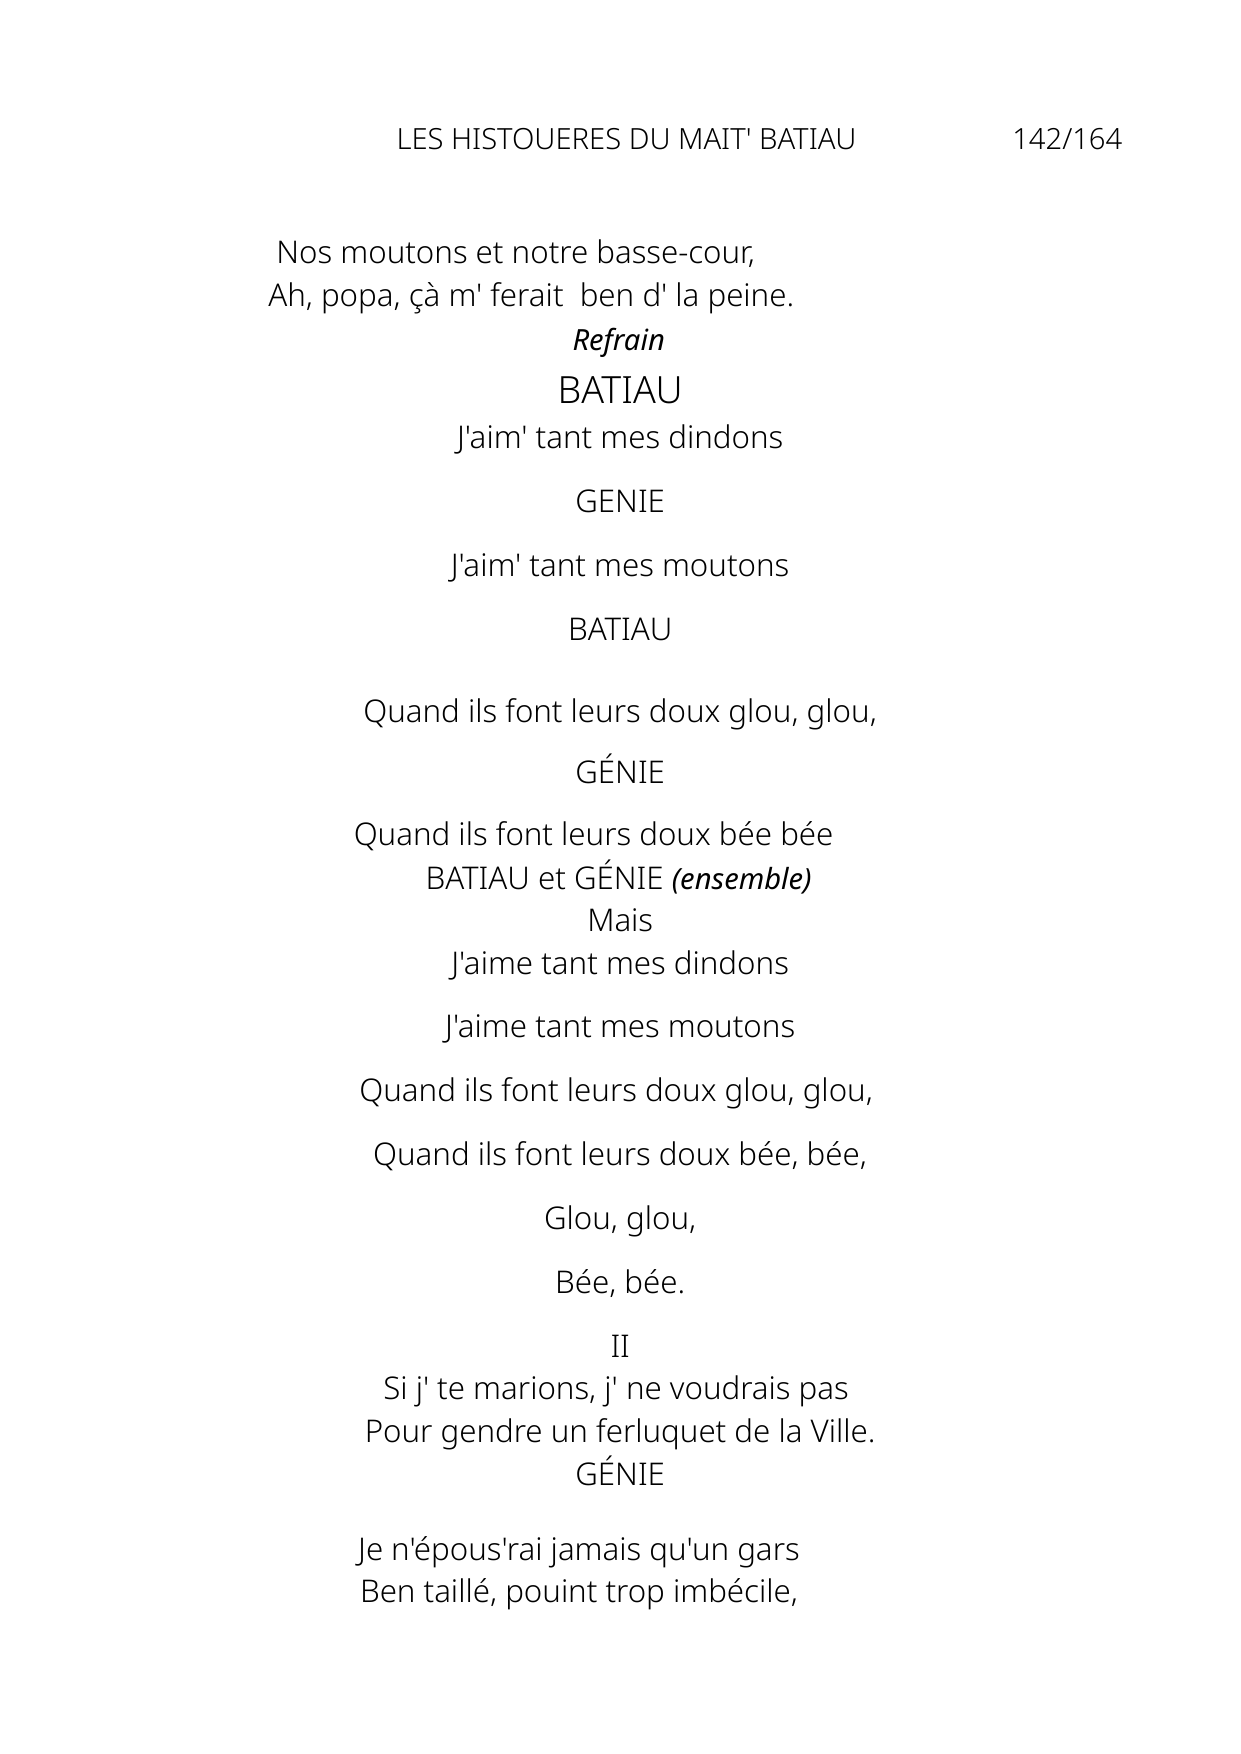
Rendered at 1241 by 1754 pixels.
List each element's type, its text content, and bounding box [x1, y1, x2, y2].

text Quand ils font leurs doux glou, glou, [118, 1068, 1122, 1111]
text Si j' te marions, j' ne voudrais pas [118, 1366, 1122, 1409]
text Quand ils font leurs doux bée bée [118, 793, 1077, 854]
text Bée, bée. [118, 1260, 1122, 1302]
text BATIAU [118, 359, 1122, 415]
text II [118, 1324, 1122, 1366]
text GENIE [118, 479, 1122, 522]
text Ah, popa, çà m' ferait ben d' la peine. [268, 272, 1109, 315]
text Je n'épous'rai jamais qu'un gars Ben taillé, pouint trop imbécile, [118, 1527, 1039, 1612]
text Refrain [118, 315, 1122, 359]
text Pour gendre un ferluquet de la Ville. [118, 1409, 1122, 1452]
text Quand ils font leurs doux glou, glou, GÉNIE [118, 671, 1122, 793]
text J'aime tant mes moutons [118, 1004, 1122, 1047]
text Mais [118, 898, 1122, 941]
text BATIAU et GÉNIE (ensemble) [118, 854, 1122, 898]
text J'aim' tant mes dindons [118, 415, 1122, 458]
text GÉNIE [118, 1452, 1122, 1494]
text Glou, glou, [118, 1196, 1122, 1239]
text BATIAU [118, 607, 1122, 649]
text J'aime tant mes dindons [118, 941, 1122, 983]
text Nos moutons et notre basse-cour, [268, 230, 1109, 272]
text J'aim' tant mes moutons [118, 543, 1122, 585]
text Quand ils font leurs doux bée, bée, [118, 1132, 1122, 1175]
